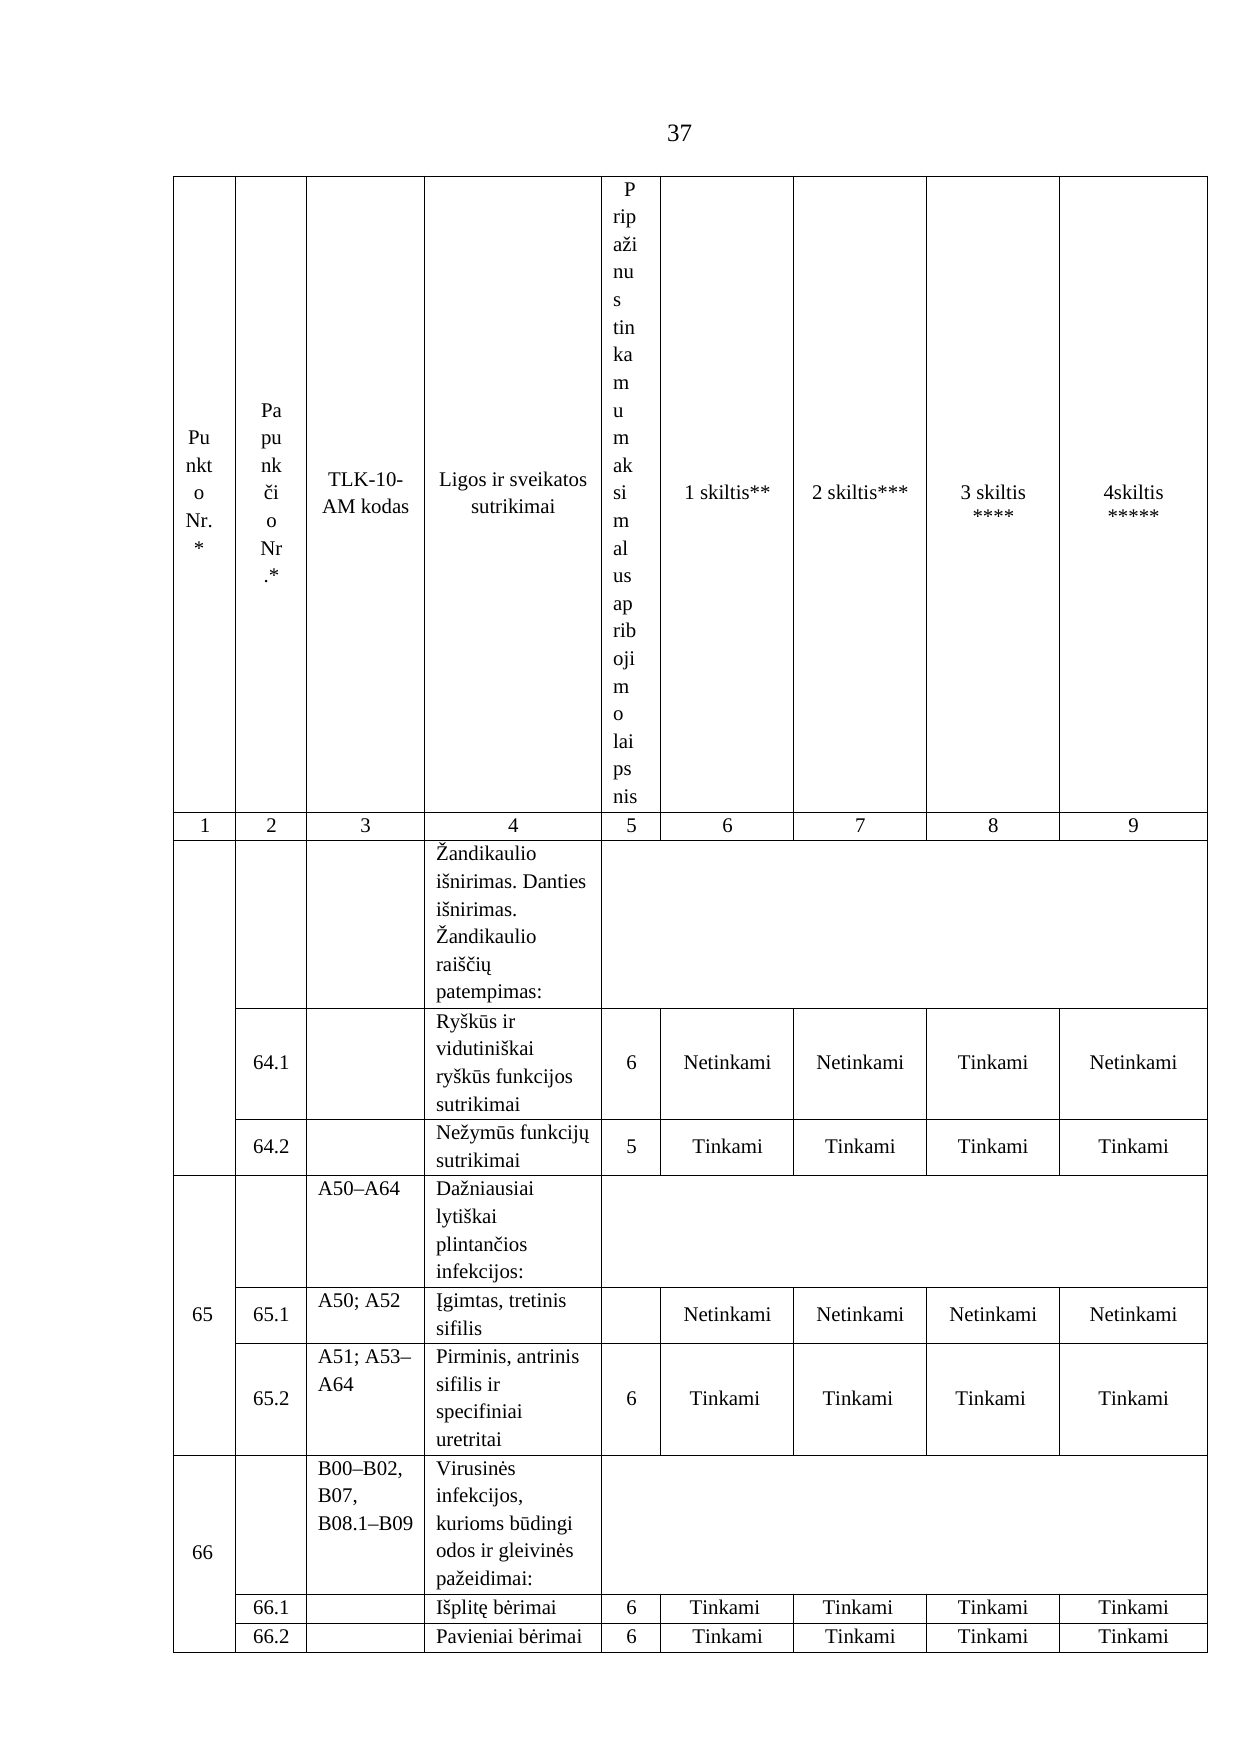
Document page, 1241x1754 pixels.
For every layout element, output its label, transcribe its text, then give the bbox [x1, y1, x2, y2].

table_cell Nežymūs funkcijų sutrikimai [425, 1120, 601, 1175]
table_cell 64.2 [236, 1120, 306, 1175]
table_header Punkto Nr.* [174, 177, 235, 812]
table_cell Netinkami [794, 1288, 926, 1343]
table_cell Tinkami [661, 1344, 793, 1454]
table_cell Tinkami [1060, 1595, 1207, 1623]
table_cell 5 [602, 813, 660, 840]
table_cell Netinkami [1060, 1009, 1207, 1119]
table_cell Netinkami [1060, 1288, 1207, 1343]
table_cell 66 [174, 1456, 235, 1652]
table_cell [602, 1456, 1207, 1593]
table_cell [307, 1009, 424, 1119]
table_cell Tinkami [927, 1595, 1059, 1623]
table_cell [174, 841, 235, 1175]
table_cell 66.2 [236, 1624, 306, 1652]
table_cell Netinkami [794, 1009, 926, 1119]
table_cell Tinkami [1060, 1120, 1207, 1175]
table_cell A51; A53–A64 [307, 1344, 424, 1454]
table_cell Tinkami [1060, 1624, 1207, 1652]
table_cell Žandikaulio išnirimas. Danties išnirimas. Žandikaulio raiščių patempimas: [425, 841, 601, 1008]
table_cell [236, 841, 306, 1008]
table_cell 6 [602, 1009, 660, 1119]
table_cell Tinkami [794, 1120, 926, 1175]
table_cell [602, 1176, 1207, 1287]
table_header Ligos ir sveikatos sutrikimai [425, 177, 601, 812]
table_cell 3 [307, 813, 424, 840]
table_cell Netinkami [661, 1009, 793, 1119]
table_cell Tinkami [927, 1120, 1059, 1175]
table_cell [307, 841, 424, 1008]
table_cell Tinkami [661, 1624, 793, 1652]
table_cell Netinkami [661, 1288, 793, 1343]
table_cell Tinkami [927, 1009, 1059, 1119]
table_cell 5 [602, 1120, 660, 1175]
table_cell [602, 841, 1207, 1008]
table_header 3 skiltis **** [927, 177, 1059, 812]
table_cell Tinkami [661, 1120, 793, 1175]
table_header Pripažinus tinkamu maksimalus apribojimo laipsnis [602, 177, 660, 812]
table_cell Tinkami [794, 1595, 926, 1623]
table_cell 65 [174, 1176, 235, 1454]
table_cell [307, 1120, 424, 1175]
table_cell 6 [661, 813, 793, 840]
table_cell [307, 1595, 424, 1623]
table_cell Netinkami [927, 1288, 1059, 1343]
table_cell Ryškūs ir vidutiniškai ryškūs funkcijos sutrikimai [425, 1009, 601, 1119]
table_cell [236, 1176, 306, 1287]
table_cell Tinkami [1060, 1344, 1207, 1454]
table_cell 65.2 [236, 1344, 306, 1454]
table_cell B00–B02, B07, B08.1–B09 [307, 1456, 424, 1593]
table_cell 1 [174, 813, 235, 840]
table_cell Dažniausiai lytiškai plintančios infekcijos: [425, 1176, 601, 1287]
table_header TLK-10-AM kodas [307, 177, 424, 812]
table_header Papunkčio Nr.* [236, 177, 306, 812]
table_cell Pavieniai bėrimai [425, 1624, 601, 1652]
table_cell Tinkami [794, 1344, 926, 1454]
table_cell Tinkami [794, 1624, 926, 1652]
table_cell 9 [1060, 813, 1207, 840]
table_cell [307, 1624, 424, 1652]
table_cell [602, 1288, 660, 1343]
table_cell Tinkami [927, 1344, 1059, 1454]
table_cell Virusinės infekcijos, kurioms būdingi odos ir gleivinės pažeidimai: [425, 1456, 601, 1593]
table_cell Išplitę bėrimai [425, 1595, 601, 1623]
table_cell 7 [794, 813, 926, 840]
table_cell Pirminis, antrinis sifilis ir specifiniai uretritai [425, 1344, 601, 1454]
table_cell 6 [602, 1344, 660, 1454]
table_cell 6 [602, 1595, 660, 1623]
table_cell 2 [236, 813, 306, 840]
table_cell A50; A52 [307, 1288, 424, 1343]
table_cell 64.1 [236, 1009, 306, 1119]
table_header 2 skiltis*** [794, 177, 926, 812]
table_cell A50–A64 [307, 1176, 424, 1287]
table_cell 65.1 [236, 1288, 306, 1343]
table_cell Tinkami [927, 1624, 1059, 1652]
table_cell 6 [602, 1624, 660, 1652]
table_cell 66.1 [236, 1595, 306, 1623]
table_cell [236, 1456, 306, 1593]
table_cell 4 [425, 813, 601, 840]
table_cell 8 [927, 813, 1059, 840]
table_cell Tinkami [661, 1595, 793, 1623]
table_header 4skiltis ***** [1060, 177, 1207, 812]
table_cell Įgimtas, tretinis sifilis [425, 1288, 601, 1343]
table_header 1 skiltis** [661, 177, 793, 812]
